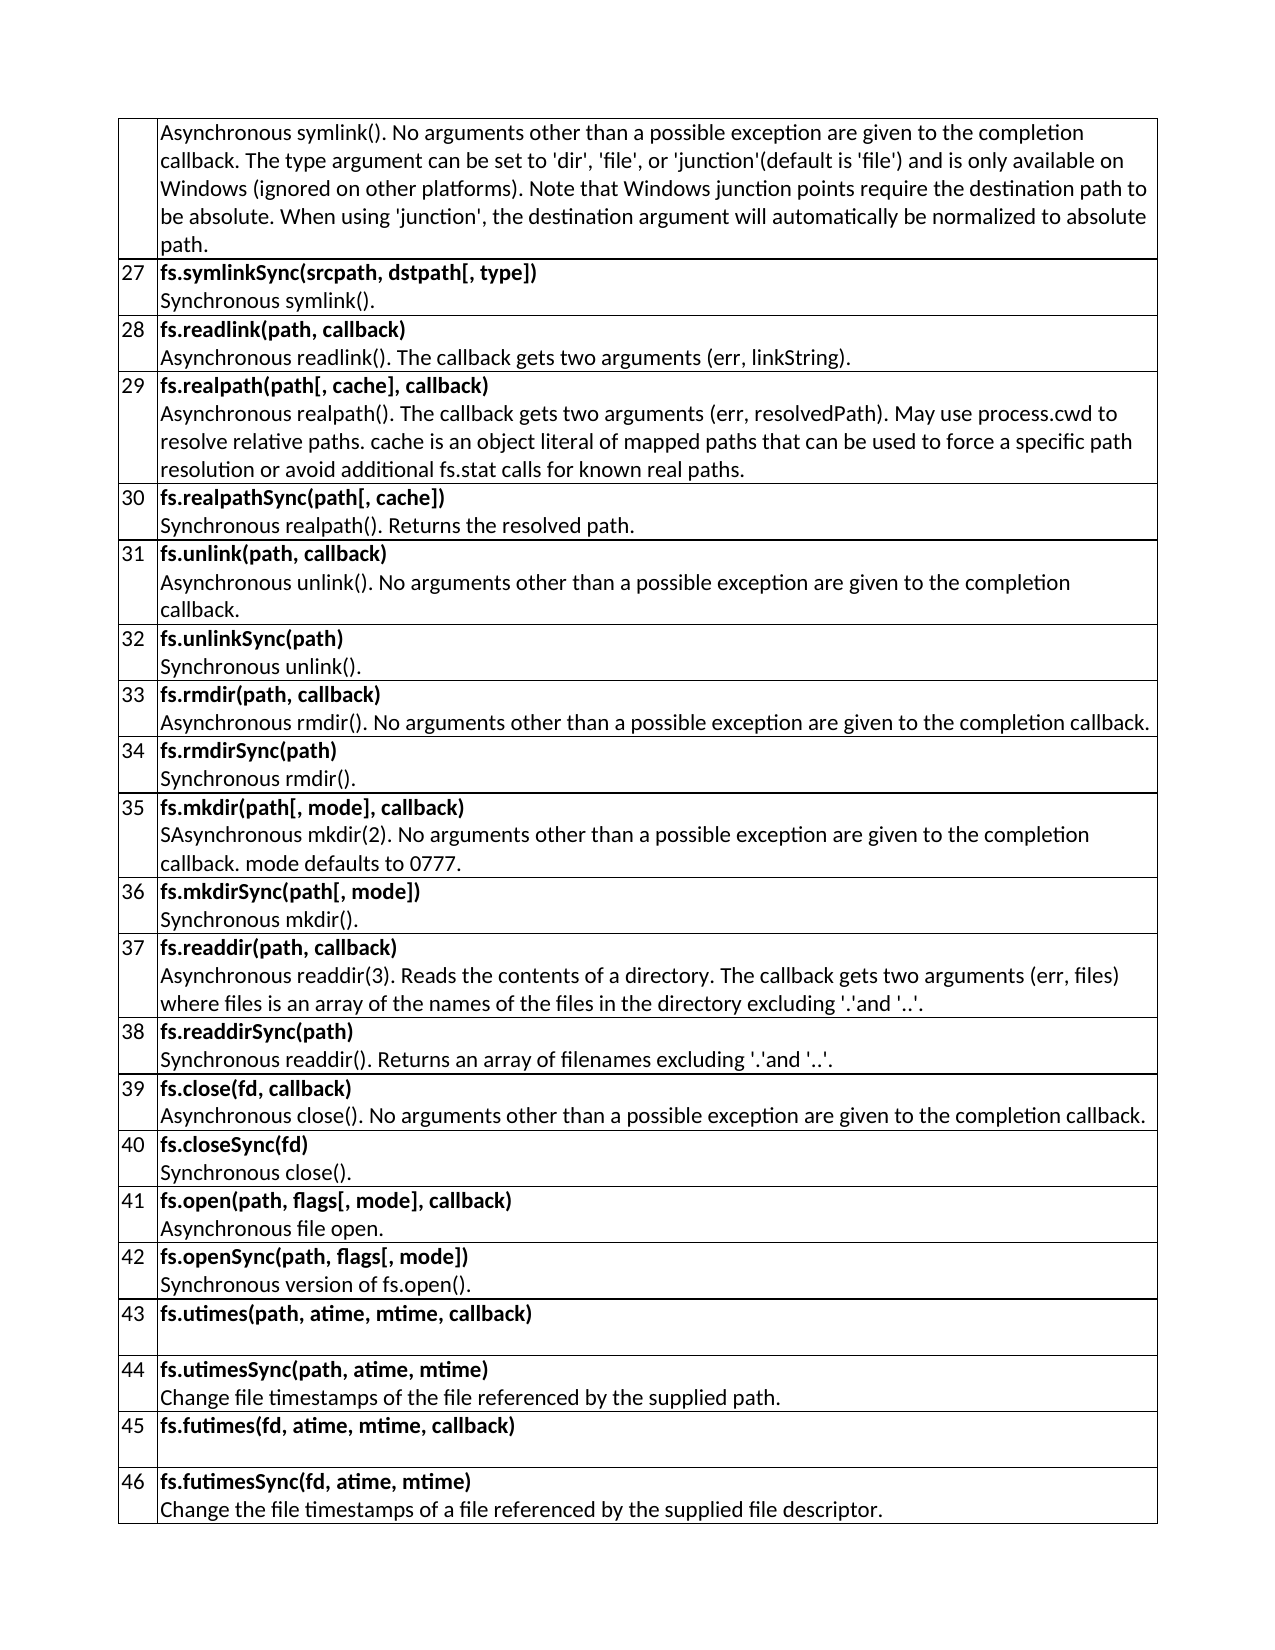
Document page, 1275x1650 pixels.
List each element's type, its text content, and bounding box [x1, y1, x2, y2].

table_cell 37 [119, 934, 157, 1017]
table_cell fs.rmdirSync(path) Synchronous rmdir(). [158, 737, 1157, 792]
table_cell fs.unlink(path, callback) Asynchronous unlink(). No arguments other than a possible exception are given to the completion callback. [158, 541, 1157, 624]
table_cell 36 [119, 878, 157, 933]
table_cell fs.realpath(path[, cache], callback) Asynchronous realpath(). The callback gets two arguments (err, resolvedPath). May use process.cwd to resolve relative paths. cache is an object literal of mapped paths that can be used to force a specific path resolution or avoid additional fs.stat calls for known real paths. [158, 372, 1157, 483]
table_cell Asynchronous symlink(). No arguments other than a possible exception are given to the completion callback. The type argument can be set to 'dir', 'file', or 'junction'(default is 'file') and is only available on Windows (ignored on other platforms). Note that Windows junction points require the destination path to be absolute. When using 'junction', the destination argument will automatically be normalized to absolute path. [158, 119, 1157, 258]
table_cell 31 [119, 541, 157, 624]
table_cell fs.unlinkSync(path) Synchronous unlink(). [158, 625, 1157, 680]
table_cell fs.realpathSync(path[, cache]) Synchronous realpath(). Returns the resolved path. [158, 484, 1157, 539]
table_cell fs.utimes(path, atime, mtime, callback) [158, 1300, 1157, 1355]
table_cell 39 [119, 1075, 157, 1130]
table_cell 28 [119, 316, 157, 371]
table_cell fs.readdir(path, callback) Asynchronous readdir(3). Reads the contents of a directory. The callback gets two arguments (err, files) where files is an array of the names of the files in the directory excluding '.'and '..'. [158, 934, 1157, 1017]
table_cell 30 [119, 484, 157, 539]
table_cell 43 [119, 1300, 157, 1355]
table_cell 35 [119, 794, 157, 877]
table_cell 34 [119, 737, 157, 792]
table_cell fs.openSync(path, flags[, mode]) Synchronous version of fs.open(). [158, 1243, 1157, 1298]
table_cell 33 [119, 681, 157, 736]
table_cell fs.rmdir(path, callback) Asynchronous rmdir(). No arguments other than a possible exception are given to the completion callback. [158, 681, 1157, 736]
table_cell fs.open(path, flags[, mode], callback) Asynchronous file open. [158, 1187, 1157, 1242]
table_cell 42 [119, 1243, 157, 1298]
table_cell fs.readdirSync(path) Synchronous readdir(). Returns an array of filenames excluding '.'and '..'. [158, 1018, 1157, 1073]
table_cell 40 [119, 1131, 157, 1186]
table_cell fs.futimesSync(fd, atime, mtime) Change the file timestamps of a file referenced by the supplied file descriptor. [158, 1468, 1157, 1523]
table_cell fs.close(fd, callback) Asynchronous close(). No arguments other than a possible exception are given to the completion callback. [158, 1075, 1157, 1130]
table_cell fs.mkdir(path[, mode], callback) SAsynchronous mkdir(2). No arguments other than a possible exception are given to the completion callback. mode defaults to 0777. [158, 794, 1157, 877]
table_cell [119, 119, 157, 258]
table_cell fs.readlink(path, callback) Asynchronous readlink(). The callback gets two arguments (err, linkString). [158, 316, 1157, 371]
table_cell 32 [119, 625, 157, 680]
table_cell 29 [119, 372, 157, 483]
table_cell 38 [119, 1018, 157, 1073]
table_cell 41 [119, 1187, 157, 1242]
table_cell fs.utimesSync(path, atime, mtime) Change file timestamps of the file referenced by the supplied path. [158, 1356, 1157, 1411]
table_cell 44 [119, 1356, 157, 1411]
table_cell fs.futimes(fd, atime, mtime, callback) [158, 1412, 1157, 1467]
table_cell 45 [119, 1412, 157, 1467]
table_cell 46 [119, 1468, 157, 1523]
table_cell fs.closeSync(fd) Synchronous close(). [158, 1131, 1157, 1186]
table_cell 27 [119, 260, 157, 315]
table_cell fs.mkdirSync(path[, mode]) Synchronous mkdir(). [158, 878, 1157, 933]
table_cell fs.symlinkSync(srcpath, dstpath[, type]) Synchronous symlink(). [158, 260, 1157, 315]
